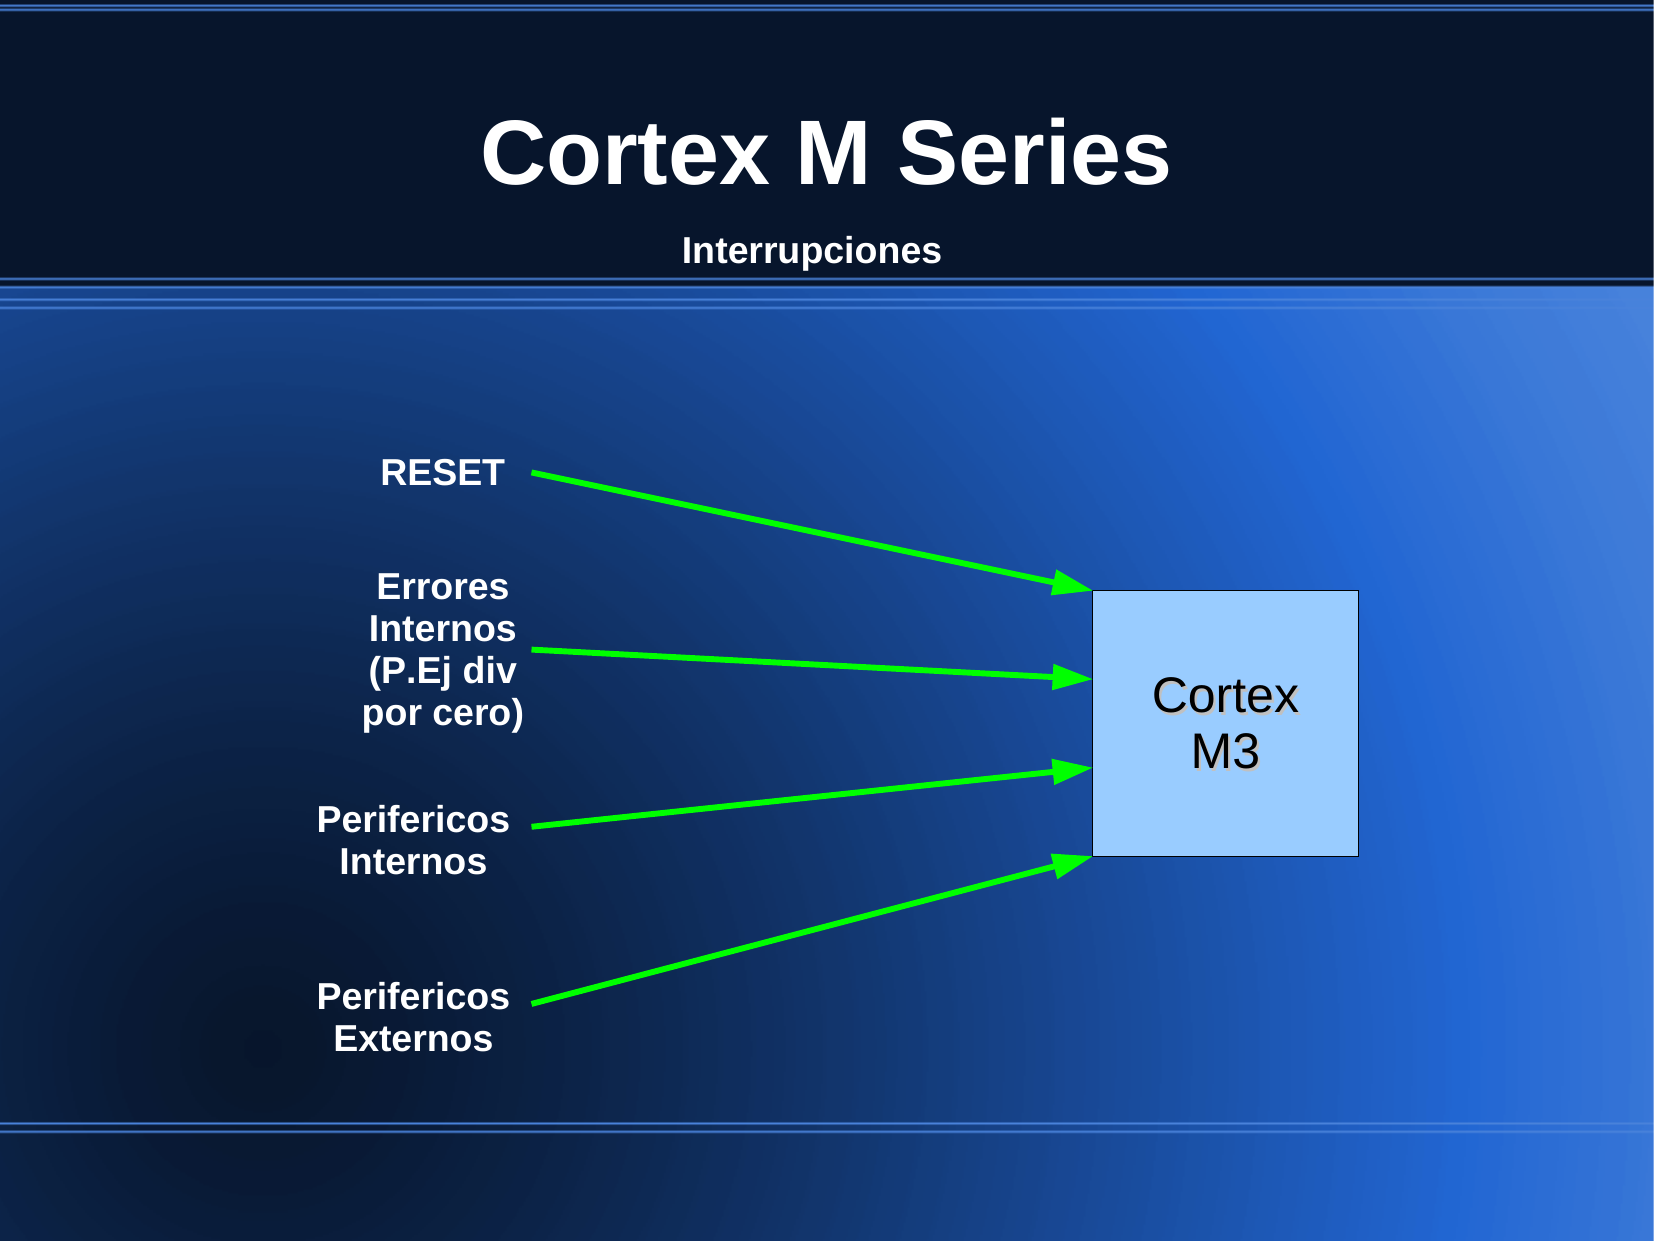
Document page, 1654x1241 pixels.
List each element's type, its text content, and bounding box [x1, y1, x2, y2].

title Perifericos Externos [295, 974, 532, 1061]
title RESET [354, 442, 532, 502]
title Interrupciones [620, 206, 1004, 296]
picture [0, 0, 1654, 1241]
title Cortex M Series [82, 49, 1571, 257]
text_box Cortex M3 [1092, 590, 1359, 857]
title Errores Internos (P.Ej div por cero) [354, 563, 532, 737]
title Perifericos Internos [295, 797, 532, 884]
